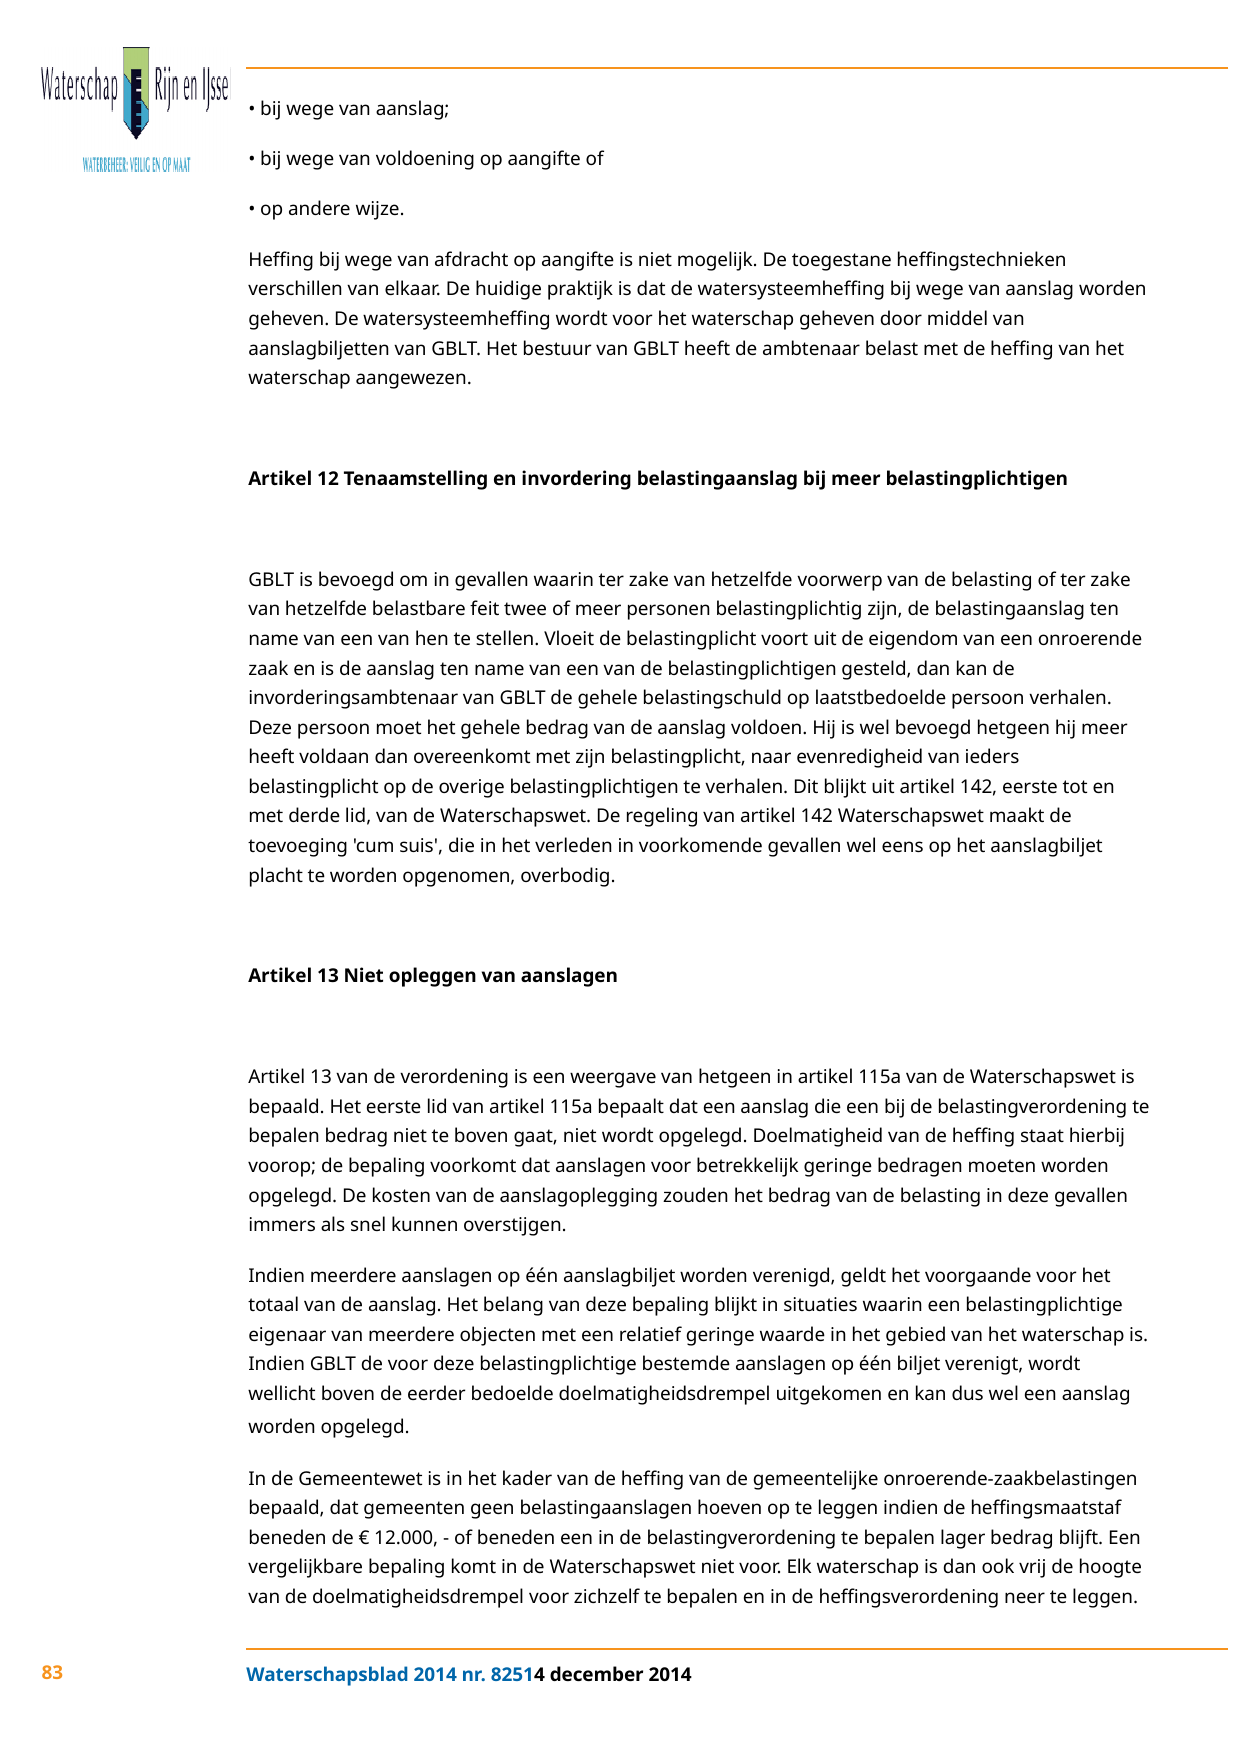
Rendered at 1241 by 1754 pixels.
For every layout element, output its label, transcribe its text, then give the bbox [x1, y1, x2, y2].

text In de Gemeentewet is in het kader van de heffing van de gemeentelijke onroerende-zaakbelastingen bepaald, dat gemeenten geen belastingaanslagen hoeven op te leggen indien de heffingsmaatstaf beneden de € 12.000, - of beneden een in de belastingverordening te bepalen lager bedrag blijft. Een vergelijkbare bepaling komt in de Waterschapswet niet voor. Elk waterschap is dan ook vrij de hoogte van de doelmatigheidsdrempel voor zichzelf te bepalen en in de heffingsverordening neer te leggen. [248, 1465, 1152, 1609]
text • bij wege van aanslag; [248, 95, 1152, 121]
text GBLT is bevoegd om in gevallen waarin ter zake van hetzelfde voorwerp van de belasting of ter zake van hetzelfde belastbare feit twee of meer personen belastingplichtig zijn, de belastingaanslag ten name van een van hen te stellen. Vloeit de belastingplicht voort uit de eigendom van een onroerende zaak en is de aanslag ten name van een van de belastingplichtigen gesteld, dan kan de invorderingsambtenaar van GBLT de gehele belastingschuld op laatstbedoelde persoon verhalen. Deze persoon moet het gehele bedrag van de aanslag voldoen. Hij is wel bevoegd hetgeen hij meer heeft voldaan dan overeenkomt met zijn belastingplicht, naar evenredigheid van ieders belastingplicht op de overige belastingplichtigen te verhalen. Dit blijkt uit artikel 142, eerste tot en met derde lid, van de Waterschapswet. De regeling van artikel 142 Waterschapswet maakt de toevoeging 'cum suis', die in het verleden in voorkomende gevallen wel eens op het aanslagbiljet placht te worden opgenomen, overbodig. [248, 566, 1152, 888]
text Artikel 13 van de verordening is een weergave van hetgeen in artikel 115a van de Waterschapswet is bepaald. Het eerste lid van artikel 115a bepaalt dat een aanslag die een bij de belastingverordening te bepalen bedrag niet te boven gaat, niet wordt opgelegd. Doelmatigheid van de heffing staat hierbij voorop; de bepaling voorkomt dat aanslagen voor betrekkelijk geringe bedragen moeten worden opgelegd. De kosten van de aanslagoplegging zouden het bedrag van de belasting in deze gevallen immers als snel kunnen overstijgen. [248, 1063, 1152, 1237]
text Indien meerdere aanslagen op één aanslagbiljet worden verenigd, geldt het voorgaande voor het totaal van de aanslag. Het belang van deze bepaling blijkt in situaties waarin een belastingplichtige eigenaar van meerdere objecten met een relatief geringe waarde in het gebied van het waterschap is. Indien GBLT de voor deze belastingplichtige bestemde aanslagen op één biljet verenigt, wordt wellicht boven de eerder bedoelde doelmatigheidsdrempel uitgekomen en kan dus wel een aanslag worden opgelegd. [248, 1262, 1152, 1439]
text Artikel 13 Niet opleggen van aanslagen [248, 963, 1152, 988]
text Heffing bij wege van afdracht op aangifte is niet mogelijk. De toegestane heffingstechnieken verschillen van elkaar. De huidige praktijk is dat de watersysteemheffing bij wege van aanslag worden geheven. De watersysteemheffing wordt voor het waterschap geheven door middel van aanslagbiljetten van GBLT. Het bestuur van GBLT heeft de ambtenaar belast met de heffing van het waterschap aangewezen. [248, 246, 1152, 390]
text Artikel 12 Tenaamstelling en invordering belastingaanslag bij meer belastingplichtigen [248, 465, 1152, 491]
picture [41, 47, 231, 172]
text • op andere wijze. [248, 196, 1152, 221]
text • bij wege van voldoening op aangifte of [248, 145, 1152, 171]
